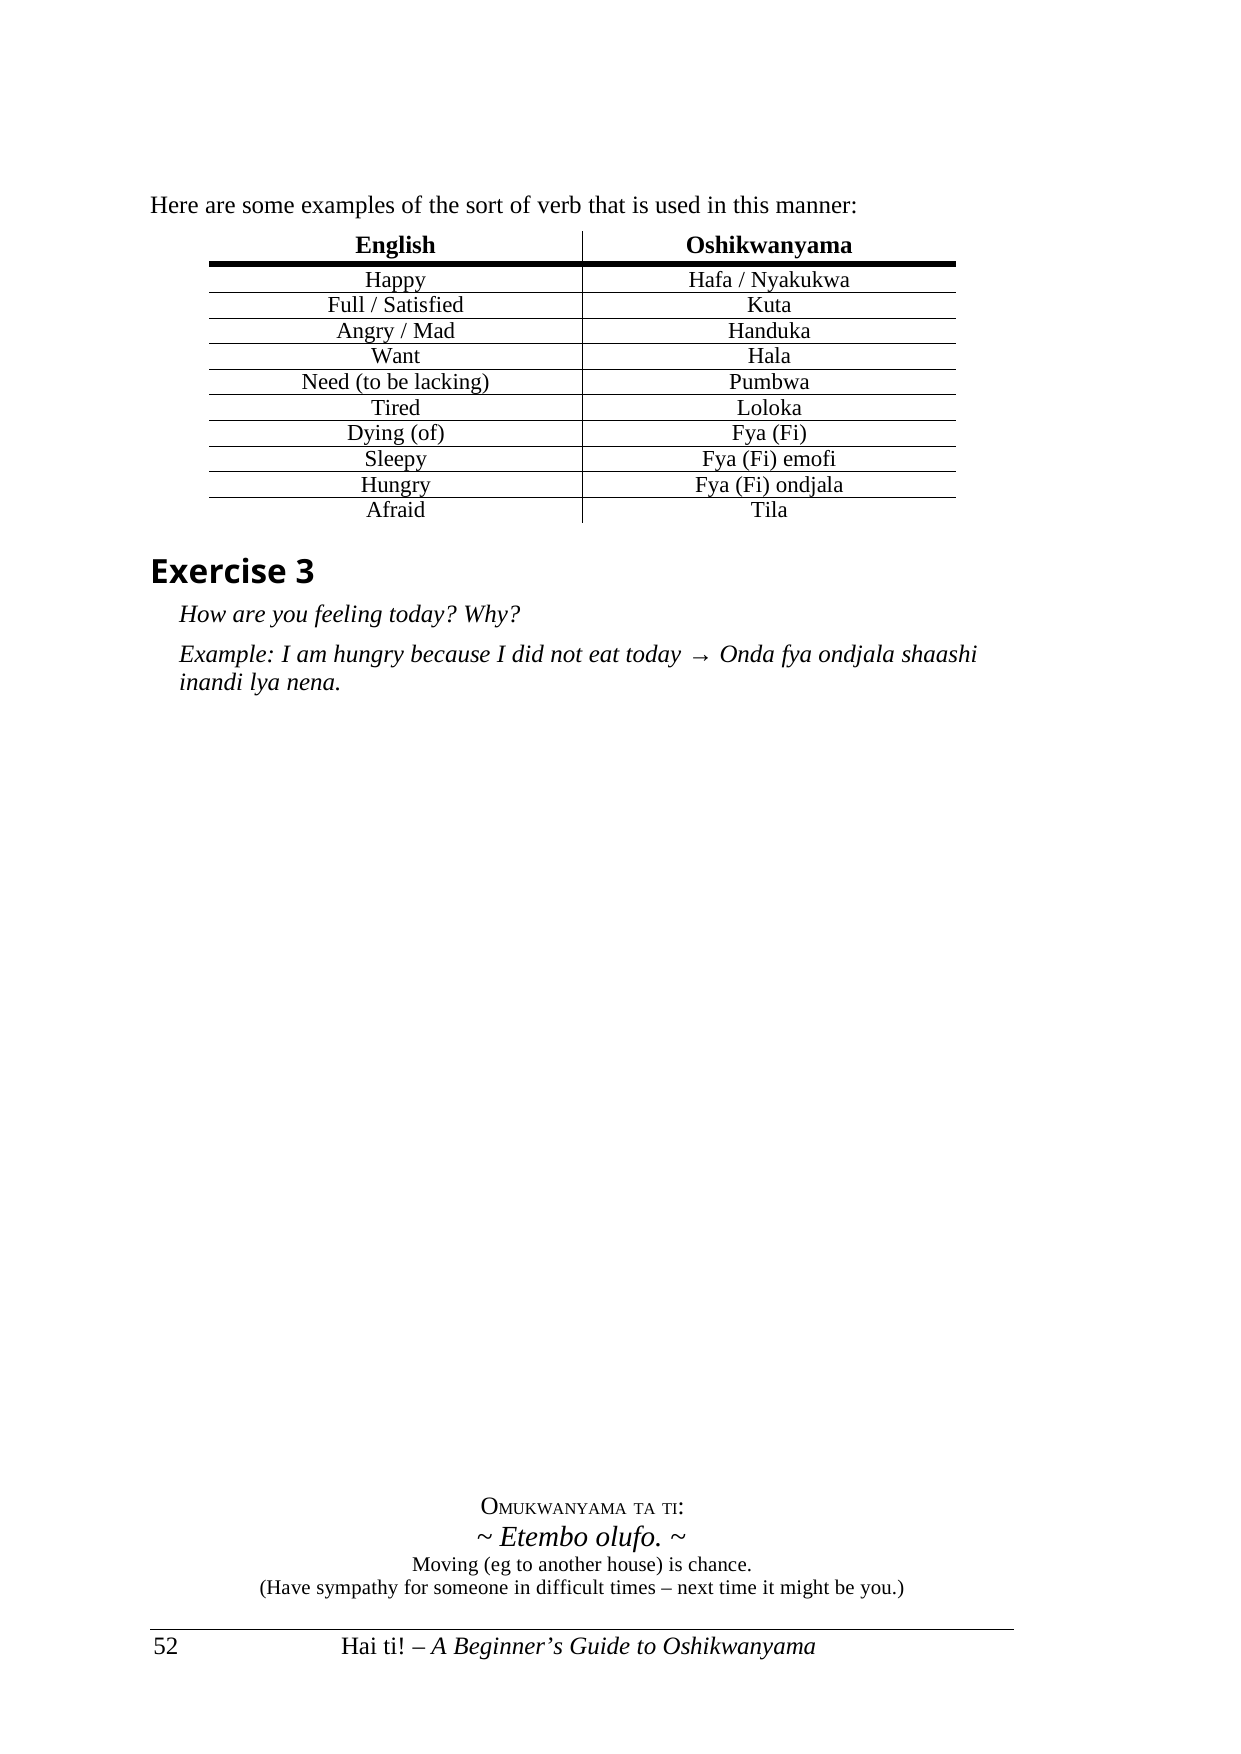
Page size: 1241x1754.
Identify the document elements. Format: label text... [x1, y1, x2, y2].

table_cell Dying (of) [209, 421, 582, 446]
table_cell Handuka [583, 319, 956, 343]
table_cell Afraid [209, 498, 582, 523]
table_cell Need (to be lacking) [209, 370, 582, 394]
table_cell Loloka [583, 395, 956, 420]
table_header Oshikwanyama [583, 231, 956, 261]
text How are you feeling today? Why? [179, 600, 1014, 628]
table_cell Angry / Mad [209, 319, 582, 343]
table_cell Tired [209, 395, 582, 420]
text Moving (eg to another house) is chance. [150, 1553, 1014, 1576]
table_cell Fya (Fi) ondjala [583, 472, 956, 497]
table_cell Happy [209, 267, 582, 292]
table_cell Hala [583, 344, 956, 369]
text (Have sympathy for someone in difficult times – next time it might be you.) [150, 1576, 1014, 1599]
table_cell Want [209, 344, 582, 369]
text Example: I am hungry because I did not eat today → Onda fya ondjala shaashi inandi lya nena. [179, 640, 1014, 696]
table_cell Pumbwa [583, 370, 956, 394]
table_cell Tila [583, 498, 956, 523]
table_cell Hungry [209, 472, 582, 497]
table_cell Fya (Fi) [583, 421, 956, 446]
text Omukwanyama ta ti: [150, 1492, 1014, 1520]
text Here are some examples of the sort of verb that is used in this manner: [150, 191, 1014, 218]
text ~ Etembo olufo. ~ [150, 1520, 1014, 1553]
table_cell Fya (Fi) emofi [583, 447, 956, 471]
table_cell Kuta [583, 293, 956, 318]
table_header English [209, 231, 582, 261]
table_cell Hafa / Nyakukwa [583, 267, 956, 292]
table_cell Sleepy [209, 447, 582, 471]
subtitle Exercise 3 [150, 548, 1014, 594]
table_cell Full / Satisfied [209, 293, 582, 318]
